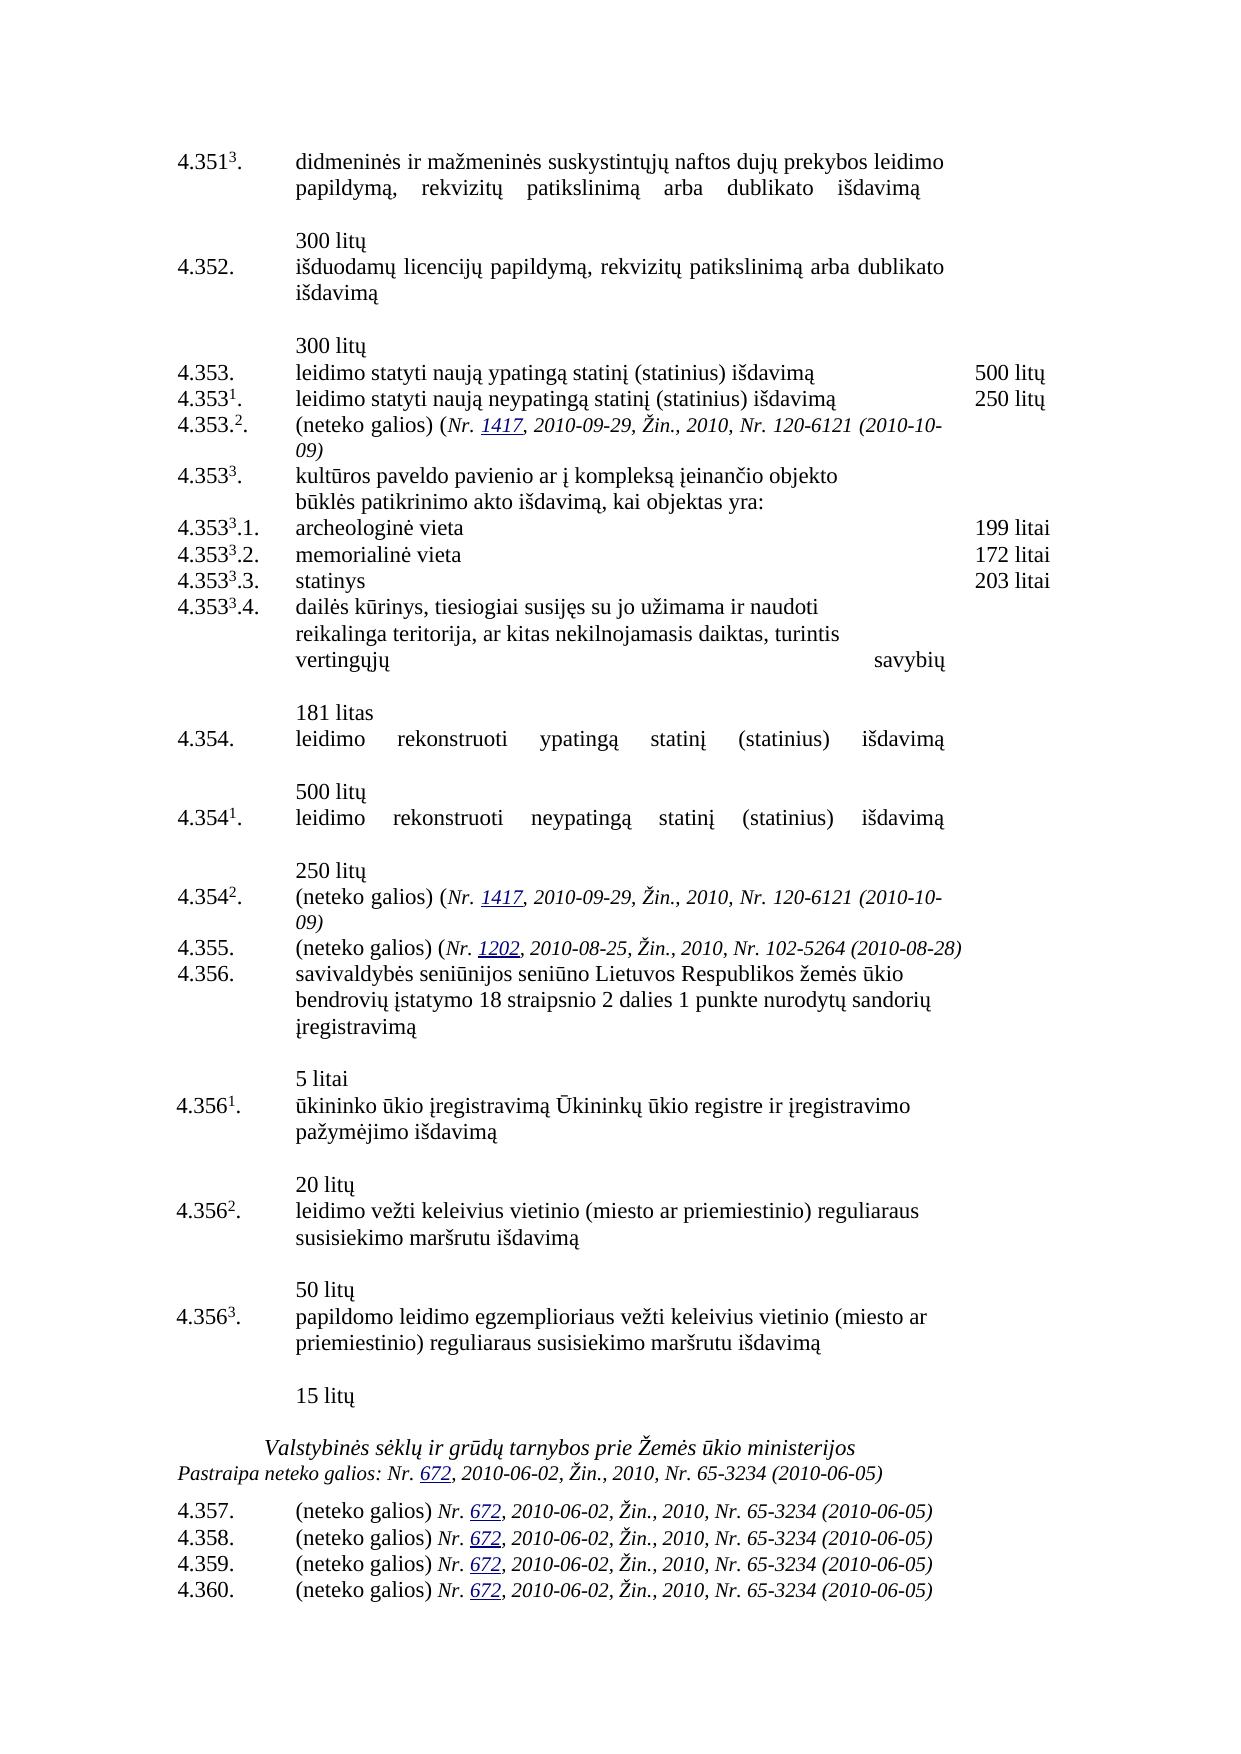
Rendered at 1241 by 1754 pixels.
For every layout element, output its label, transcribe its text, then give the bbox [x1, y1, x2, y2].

text 4.3533.4. dailės kūrinys, tiesiogiai susijęs su jo užimama ir naudoti [177, 593, 1122, 620]
text Pastraipa neteko galios: Nr. 672, 2010-06-02, Žin., 2010, Nr. 65-3234 (2010-06-05) [177, 1461, 945, 1485]
text 4.3541. leidimo rekonstruoti neypatingą statinį (statinius) išdavimą 250 litų [177, 804, 945, 883]
text 4.354. leidimo rekonstruoti ypatingą statinį (statinius) išdavimą 500 litų [177, 725, 945, 804]
text 4.355. (neteko galios) (Nr. 1202, 2010-08-25, Žin., 2010, Nr. 102-5264 (2010-08-28) [177, 934, 1122, 960]
text 4.3542. (neteko galios) (Nr. 1417, 2010-09-29, Žin., 2010, Nr. 120-6121 (2010-10-09) [177, 883, 945, 934]
text 4.353.2. (neteko galios) (Nr. 1417, 2010-09-29, Žin., 2010, Nr. 120-6121 (2010-10-09) [177, 411, 945, 462]
text 4.3533.3. statinys 203 litai [177, 567, 1122, 593]
text 4.3533. kultūros paveldo pavienio ar į kompleksą įeinančio objekto [177, 462, 1122, 488]
text 4.356. savivaldybės seniūnijos seniūno Lietuvos Respublikos žemės ūkio bendrovių įstatymo 18 straipsnio 2 dalies 1 punkte nurodytų sandorių įregistravimą 5 litai [177, 960, 945, 1092]
text 4.352. išduodamų licencijų papildymą, rekvizitų patikslinimą arba dublikato išdavimą 300 litų [177, 253, 945, 358]
text 4.359. (neteko galios) Nr. 672, 2010-06-02, Žin., 2010, Nr. 65-3234 (2010-06-05) [177, 1550, 945, 1576]
text 4.358. (neteko galios) Nr. 672, 2010-06-02, Žin., 2010, Nr. 65-3234 (2010-06-05) [177, 1524, 945, 1550]
text 4.3531. leidimo statyti naują neypatingą statinį (statinius) išdavimą 250 litų [177, 385, 1122, 411]
text 4.357. (neteko galios) Nr. 672, 2010-06-02, Žin., 2010, Nr. 65-3234 (2010-06-05) [177, 1497, 945, 1524]
text 4.3513. didmeninės ir mažmeninės suskystintųjų naftos dujų prekybos leidimo papildymą, rekvizitų patikslinimą arba dublikato išdavimą 300 litų [177, 148, 945, 253]
text būklės patikrinimo akto išdavimą, kai objektas yra: [177, 488, 1122, 514]
text 4.3533.2. memorialinė vieta 172 litai [177, 541, 1122, 567]
text 4.360. (neteko galios) Nr. 672, 2010-06-02, Žin., 2010, Nr. 65-3234 (2010-06-05) [177, 1576, 945, 1603]
text 4.3563. papildomo leidimo egzemplioriaus vežti keleivius vietinio (miesto ar priemiestinio) reguliaraus susisiekimo maršrutu išdavimą 15 litų [176, 1303, 945, 1408]
text 4.353. leidimo statyti naują ypatingą statinį (statinius) išdavimą 500 litų [177, 358, 1122, 385]
text 4.3561. ūkininko ūkio įregistravimą Ūkininkų ūkio registre ir įregistravimo pažymėjimo išdavimą 20 litų [176, 1092, 945, 1197]
text reikalinga teritorija, ar kitas nekilnojamasis daiktas, turintis [177, 620, 1122, 646]
text 4.3533.1. archeologinė vieta 199 litai [177, 514, 1122, 541]
text 4.3562. leidimo vežti keleivius vietinio (miesto ar priemiestinio) reguliaraus susisiekimo maršrutu išdavimą 50 litų [176, 1197, 945, 1303]
text Valstybinės sėklų ir grūdų tarnybos prie Žemės ūkio ministerijos [177, 1434, 945, 1461]
text vertingųjų savybių 181 litas [295, 646, 945, 725]
